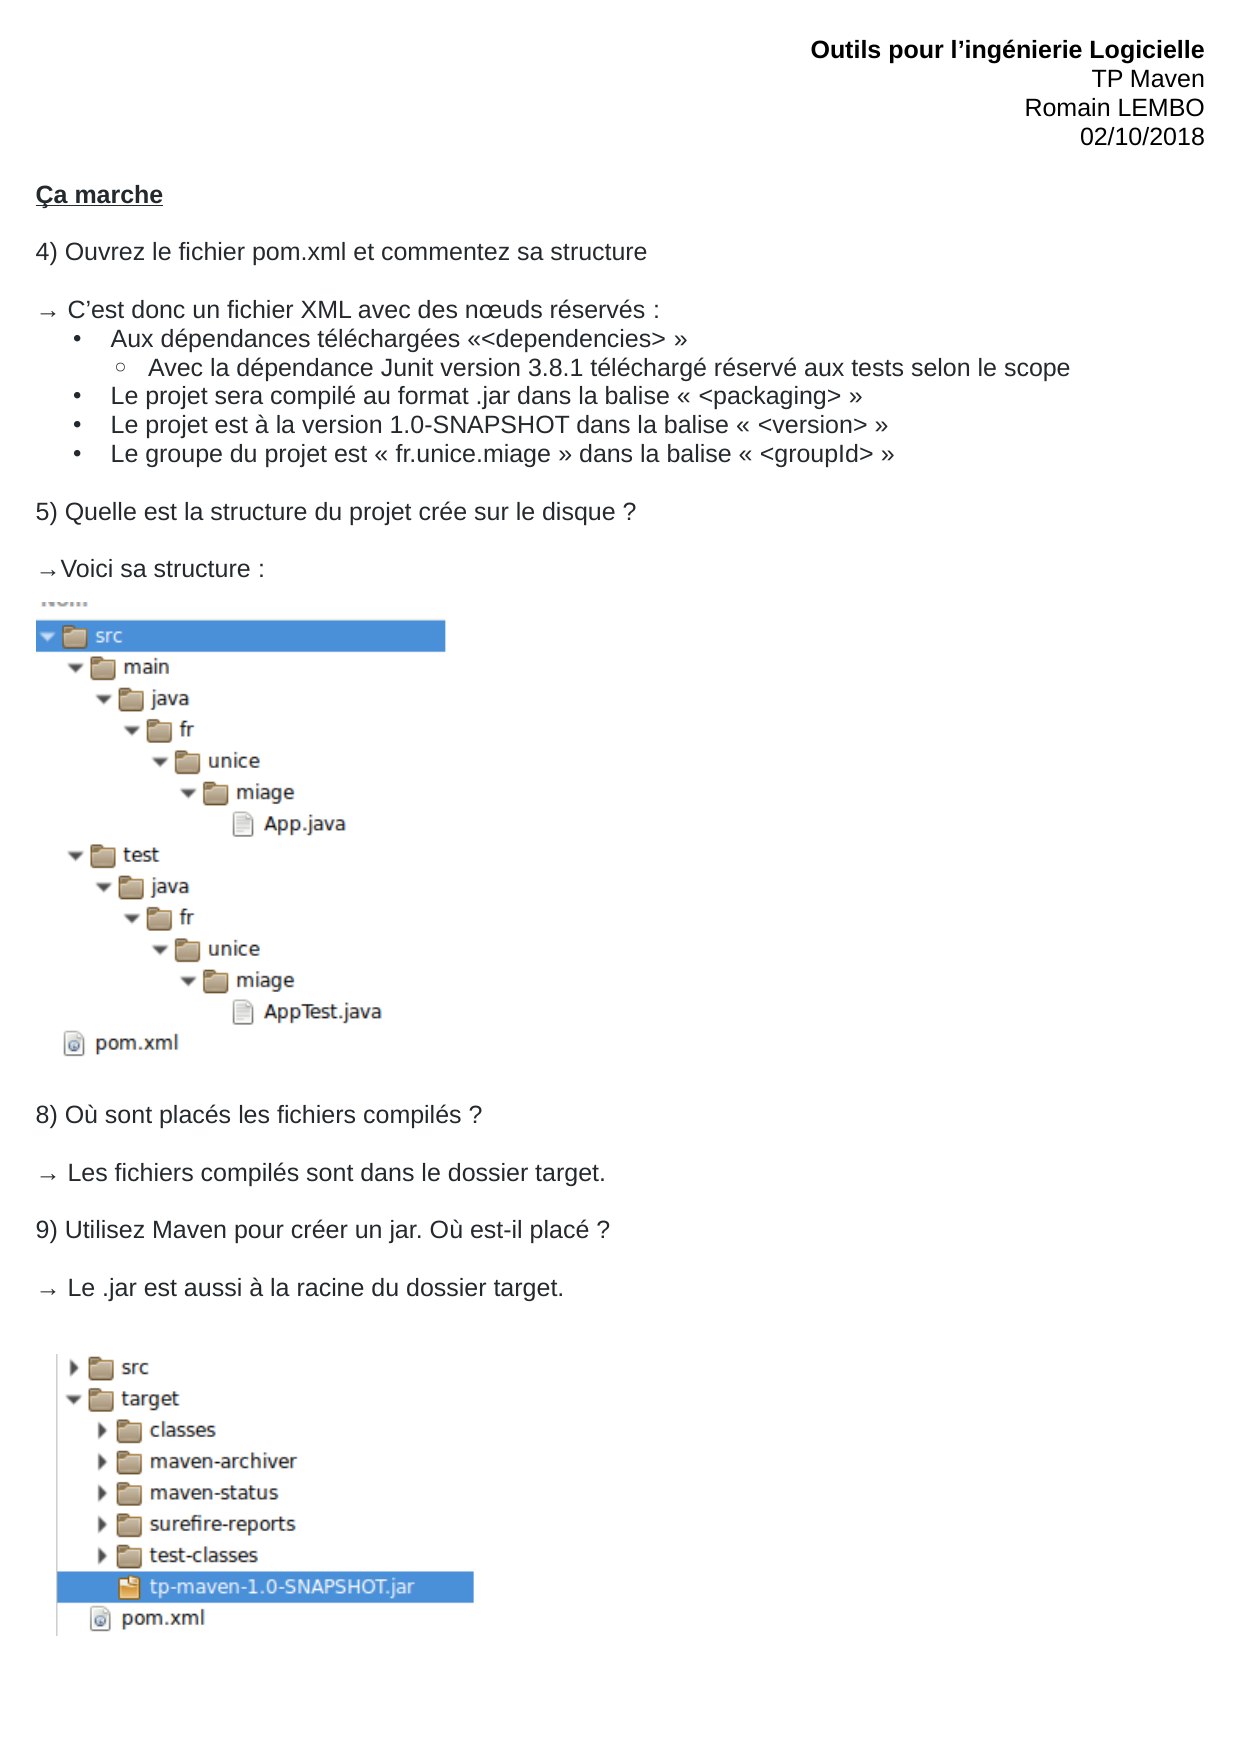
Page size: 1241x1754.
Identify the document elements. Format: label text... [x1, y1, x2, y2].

text 4) Ouvrez le fichier pom.xml et commentez sa structure [35, 237, 1205, 266]
list Le groupe du projet est « fr.unice.miage » dans la balise « <groupId> » [73, 439, 1205, 468]
picture [56, 1354, 474, 1636]
picture [36, 602, 446, 1064]
text → C’est donc un fichier XML avec des nœuds réservés : [35, 295, 1205, 324]
text → Le .jar est aussi à la racine du dossier target. [35, 1273, 1205, 1302]
list Avec la dépendance Junit version 3.8.1 téléchargé réservé aux tests selon le scope [110, 352, 1205, 381]
text → Les fichiers compilés sont dans le dossier target. [35, 1158, 1205, 1187]
text 5) Quelle est la structure du projet crée sur le disque ? [35, 497, 1205, 525]
list Le projet sera compilé au format .jar dans la balise « <packaging> » [73, 381, 1205, 410]
list Aux dépendances téléchargées «<dependencies> » [73, 324, 1205, 352]
text 9) Utilisez Maven pour créer un jar. Où est-il placé ? [35, 1215, 1205, 1244]
text →Voici sa structure : [35, 554, 1205, 583]
text Ça marche [35, 180, 1205, 209]
text 8) Où sont placés les fichiers compilés ? [35, 1100, 1205, 1129]
list Le projet est à la version 1.0-SNAPSHOT dans la balise « <version> » [73, 410, 1205, 439]
